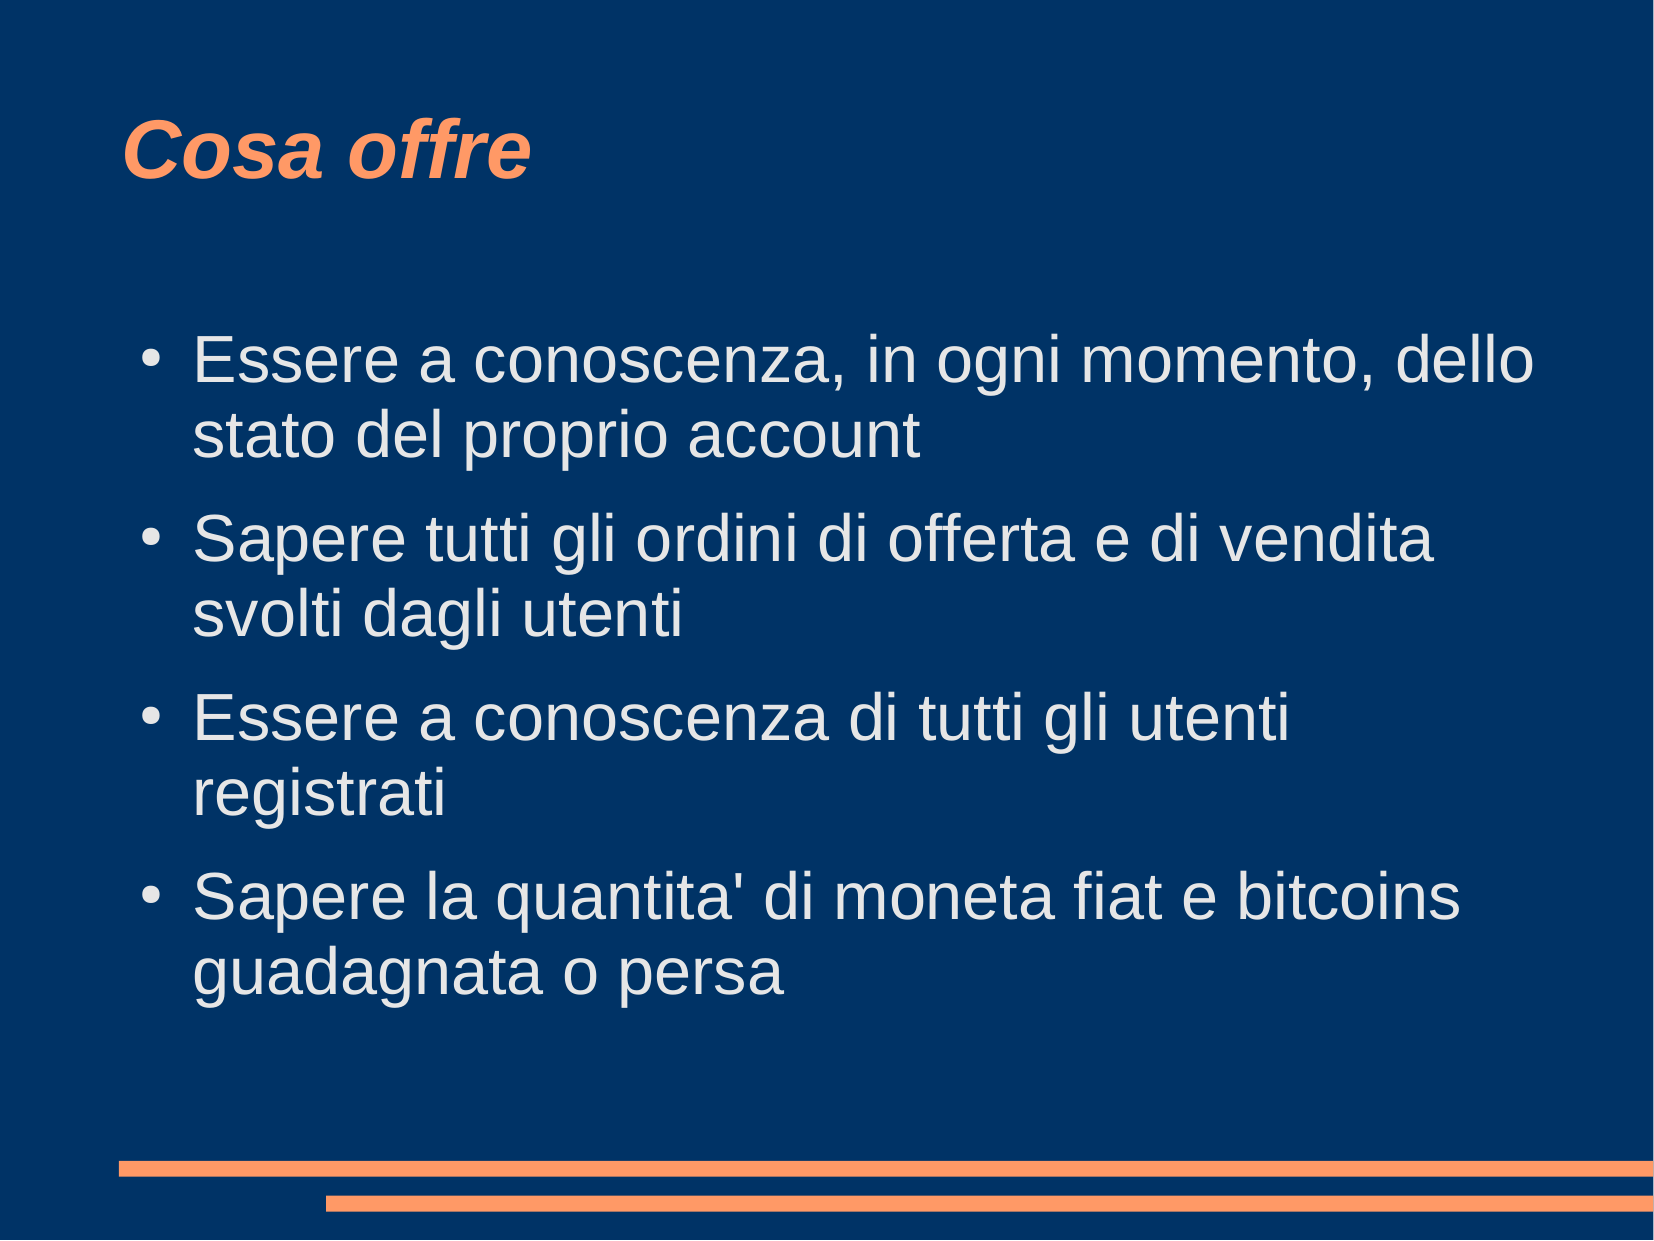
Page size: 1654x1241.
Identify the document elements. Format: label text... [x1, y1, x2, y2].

list Essere a conoscenza, in ogni momento, dello stato del proprio account Sapere tutti gli ordini di offerta e di vendita svolti dagli utenti Essere a conoscenza di tutti gli utenti registrati Sapere la quantita' di moneta fiat e bitcoins guadagnata o persa [121, 322, 1561, 1132]
title Cosa offre [121, 46, 1534, 254]
